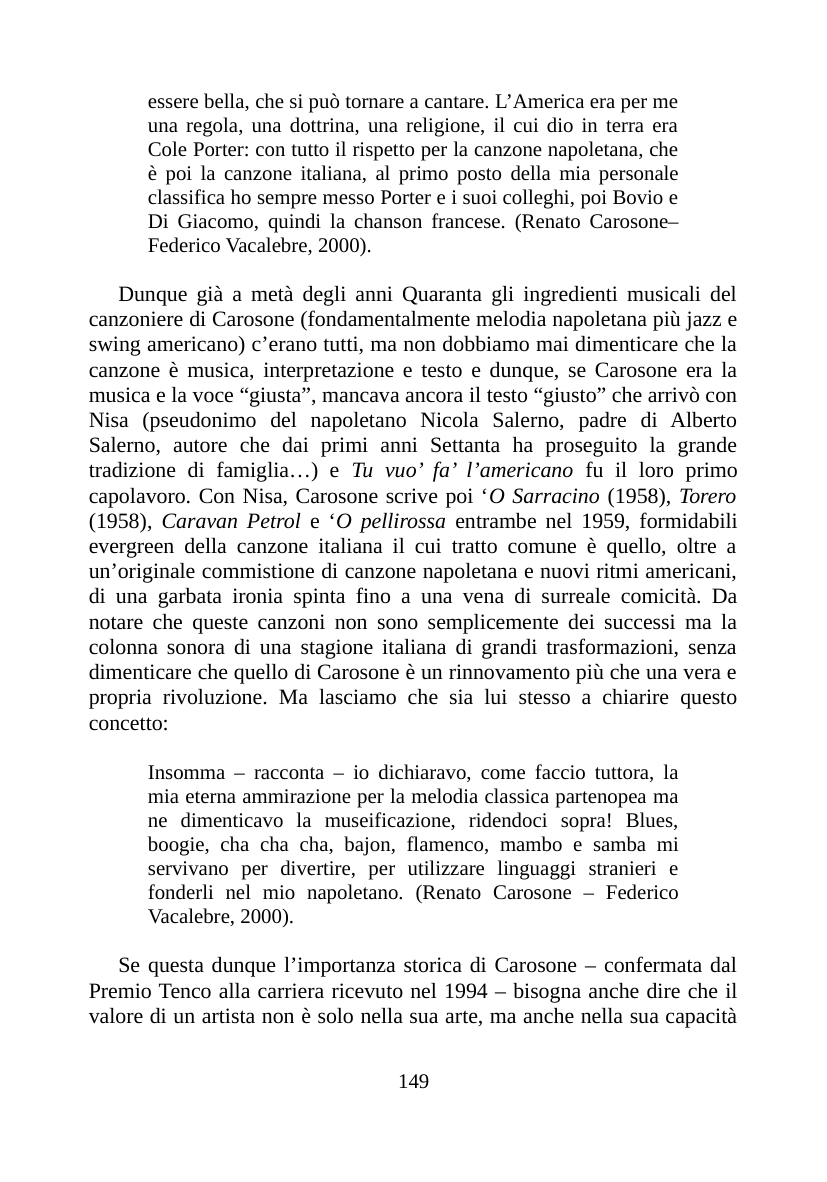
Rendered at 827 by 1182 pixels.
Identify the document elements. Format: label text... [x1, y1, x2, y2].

text Insomma – racconta – io dichiaravo, come faccio tuttora, la mia eterna ammirazione per la melodia classica partenopea ma ne dimenticavo la museificazione, ridendoci sopra! Blues, boogie, cha cha cha, bajon, flamenco, mambo e samba mi servivano per divertire, per utilizzare linguaggi stranieri e fonderli nel mio napoletano. (Renato Carosone – Federico Vacalebre, 2000). [148, 760, 679, 928]
text Dunque già a metà degli anni Quaranta gli ingredienti musicali del canzoniere di Carosone (fondamentalmente melodia napoletana più jazz e swing americano) c’erano tutti, ma non dobbiamo mai dimenticare che la canzone è musica, interpretazione e testo e dunque, se Carosone era la musica e la voce “giusta”, mancava ancora il testo “giusto” che arrivò con Nisa (pseudonimo del napoletano Nicola Salerno, padre di Alberto Salerno, autore che dai primi anni Settanta ha proseguito la grande tradizione di famiglia…) e Tu vuo’ fa’ l’americano fu il loro primo capolavoro. Con Nisa, Carosone scrive poi ‘O Sarracino (1958), Torero (1958), Caravan Petrol e ‘O pellirossa entrambe nel 1959, formidabili evergreen della canzone italiana il cui tratto comune è quello, oltre a un’originale commistione di canzone napoletana e nuovi ritmi americani, di una garbata ironia spinta fino a una vena di surreale comicità. Da notare che queste canzoni non sono semplicemente dei successi ma la colonna sonora di una stagione italiana di grandi trasformazioni, senza dimenticare che quello di Carosone è un rinnovamento più che una vera e propria rivoluzione. Ma lasciamo che sia lui stesso a chiarire questo concetto: [88, 281, 738, 735]
text Se questa dunque l’importanza storica di Carosone – confermata dal Premio Tenco alla carriera ricevuto nel 1994 – bisogna anche dire che il valore di un artista non è solo nella sua arte, ma anche nella sua capacità [88, 952, 738, 1028]
text essere bella, che si può tornare a cantare. L’America era per me una regola, una dottrina, una religione, il cui dio in terra era Cole Porter: con tutto il rispetto per la canzone napoletana, che è poi la canzone italiana, al primo posto della mia personale classifica ho sempre messo Porter e i suoi colleghi, poi Bovio e Di Giacomo, quindi la chanson francese. (Renato Carosone–Federico Vacalebre, 2000). [148, 88, 679, 257]
